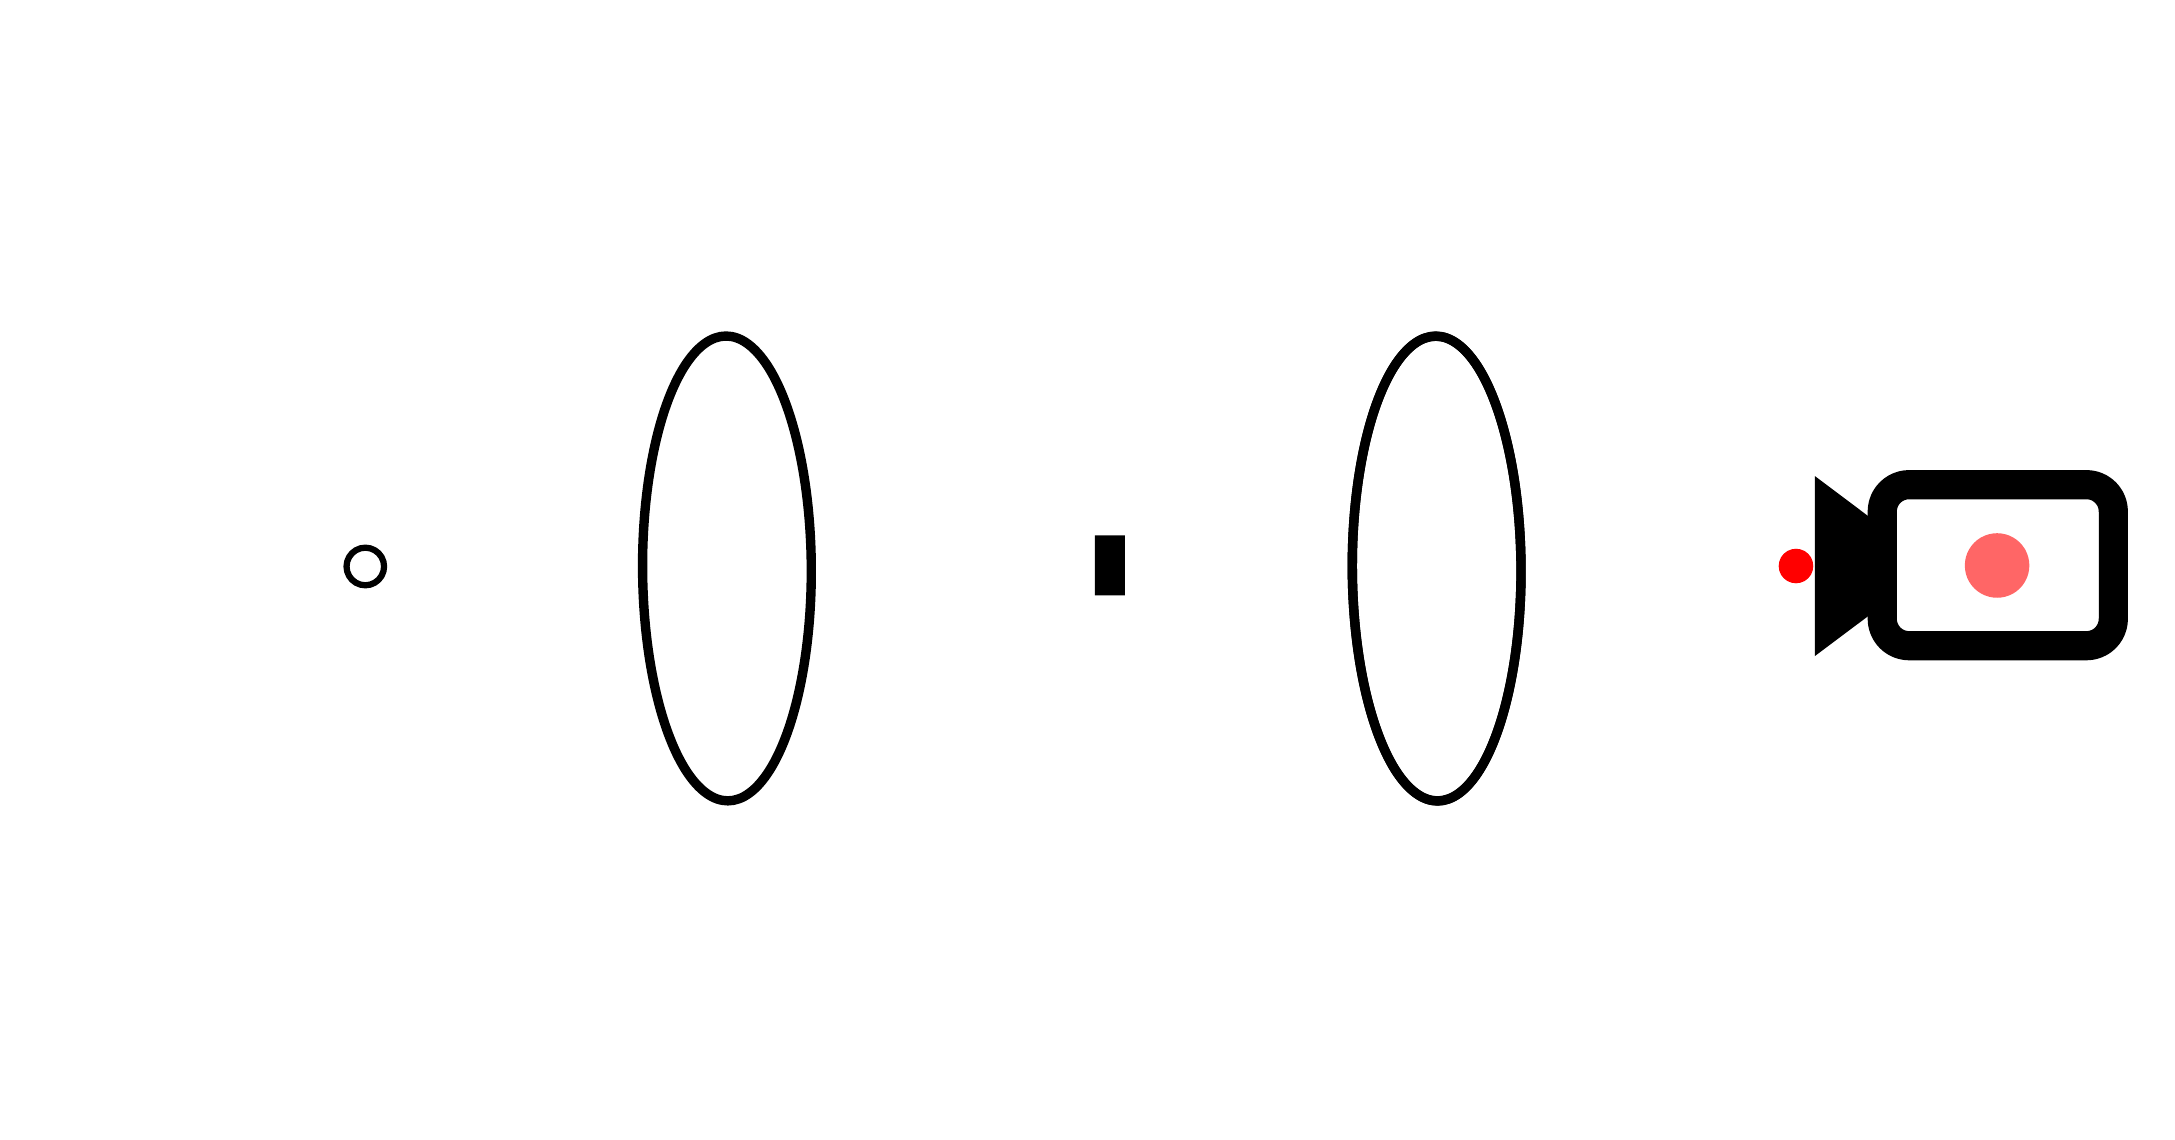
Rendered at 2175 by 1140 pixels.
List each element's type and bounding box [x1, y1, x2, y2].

text_box [1094, 535, 1125, 596]
text_box [1778, 476, 1875, 657]
text_box [1357, 341, 1516, 796]
text_box [642, 336, 812, 801]
text_box [1882, 484, 2114, 646]
